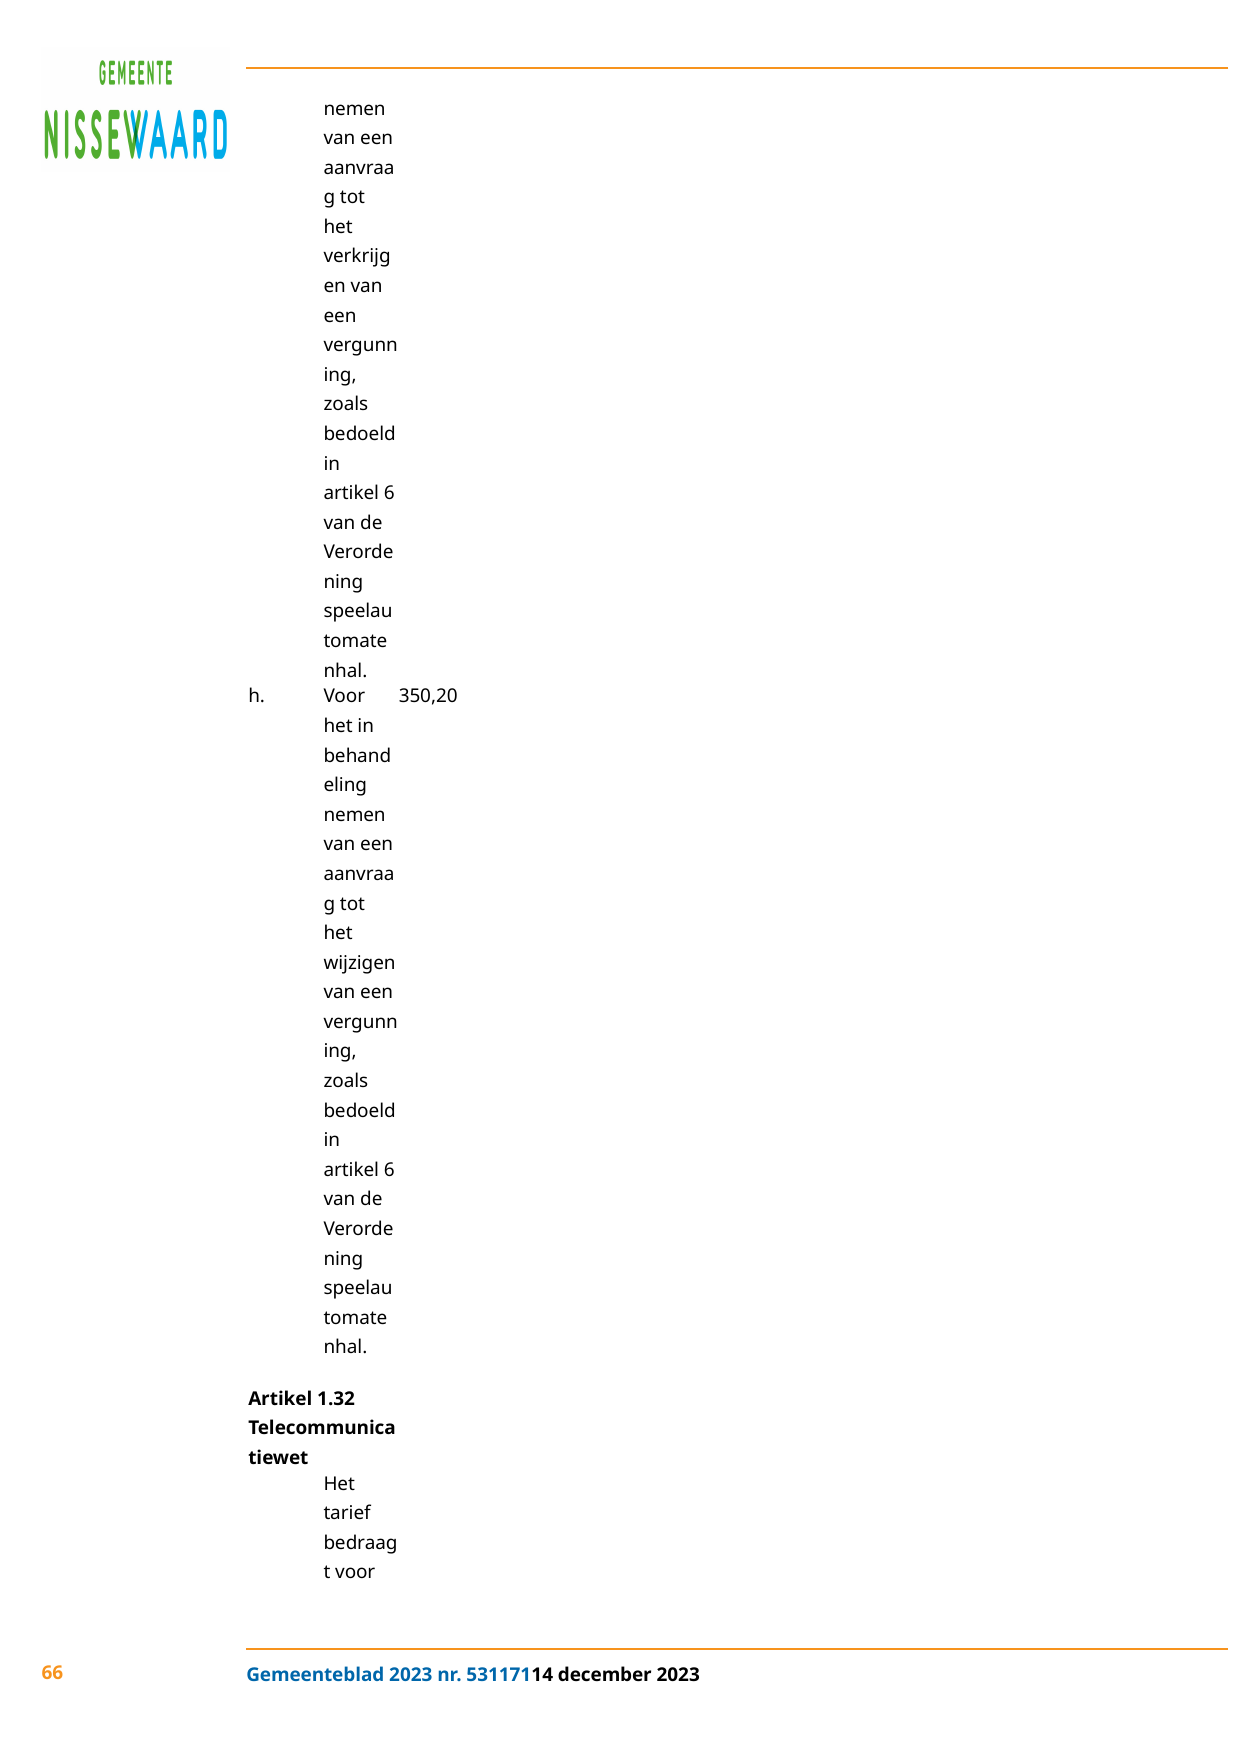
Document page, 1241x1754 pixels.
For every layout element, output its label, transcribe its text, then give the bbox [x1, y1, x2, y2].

table_cell 350,20 [399, 683, 474, 1359]
table_cell Artikel 1.32 Telecommunicatiewet [248, 1385, 398, 1470]
table_cell [248, 1359, 323, 1385]
table_cell h. [248, 683, 323, 1359]
table_cell [399, 1359, 474, 1385]
table_cell [248, 1470, 323, 1584]
table_cell nemen van een aanvraag tot het verkrijgen van een vergunning, zoals bedoeld in artikel 6 van de Verordening speelautomatenhal. [323, 95, 398, 683]
picture [41, 47, 231, 172]
table_cell Voor het in behandeling nemen van een aanvraag tot het wijzigen van een vergunning, zoals bedoeld in artikel 6 van de Verordening speelautomatenhal. [323, 683, 398, 1359]
table_cell [399, 1385, 474, 1470]
table_cell Het tarief bedraagt voor [323, 1470, 398, 1584]
table_cell [399, 95, 474, 683]
table_cell [323, 1359, 398, 1385]
table_cell [399, 1470, 474, 1584]
table_cell [248, 95, 323, 683]
